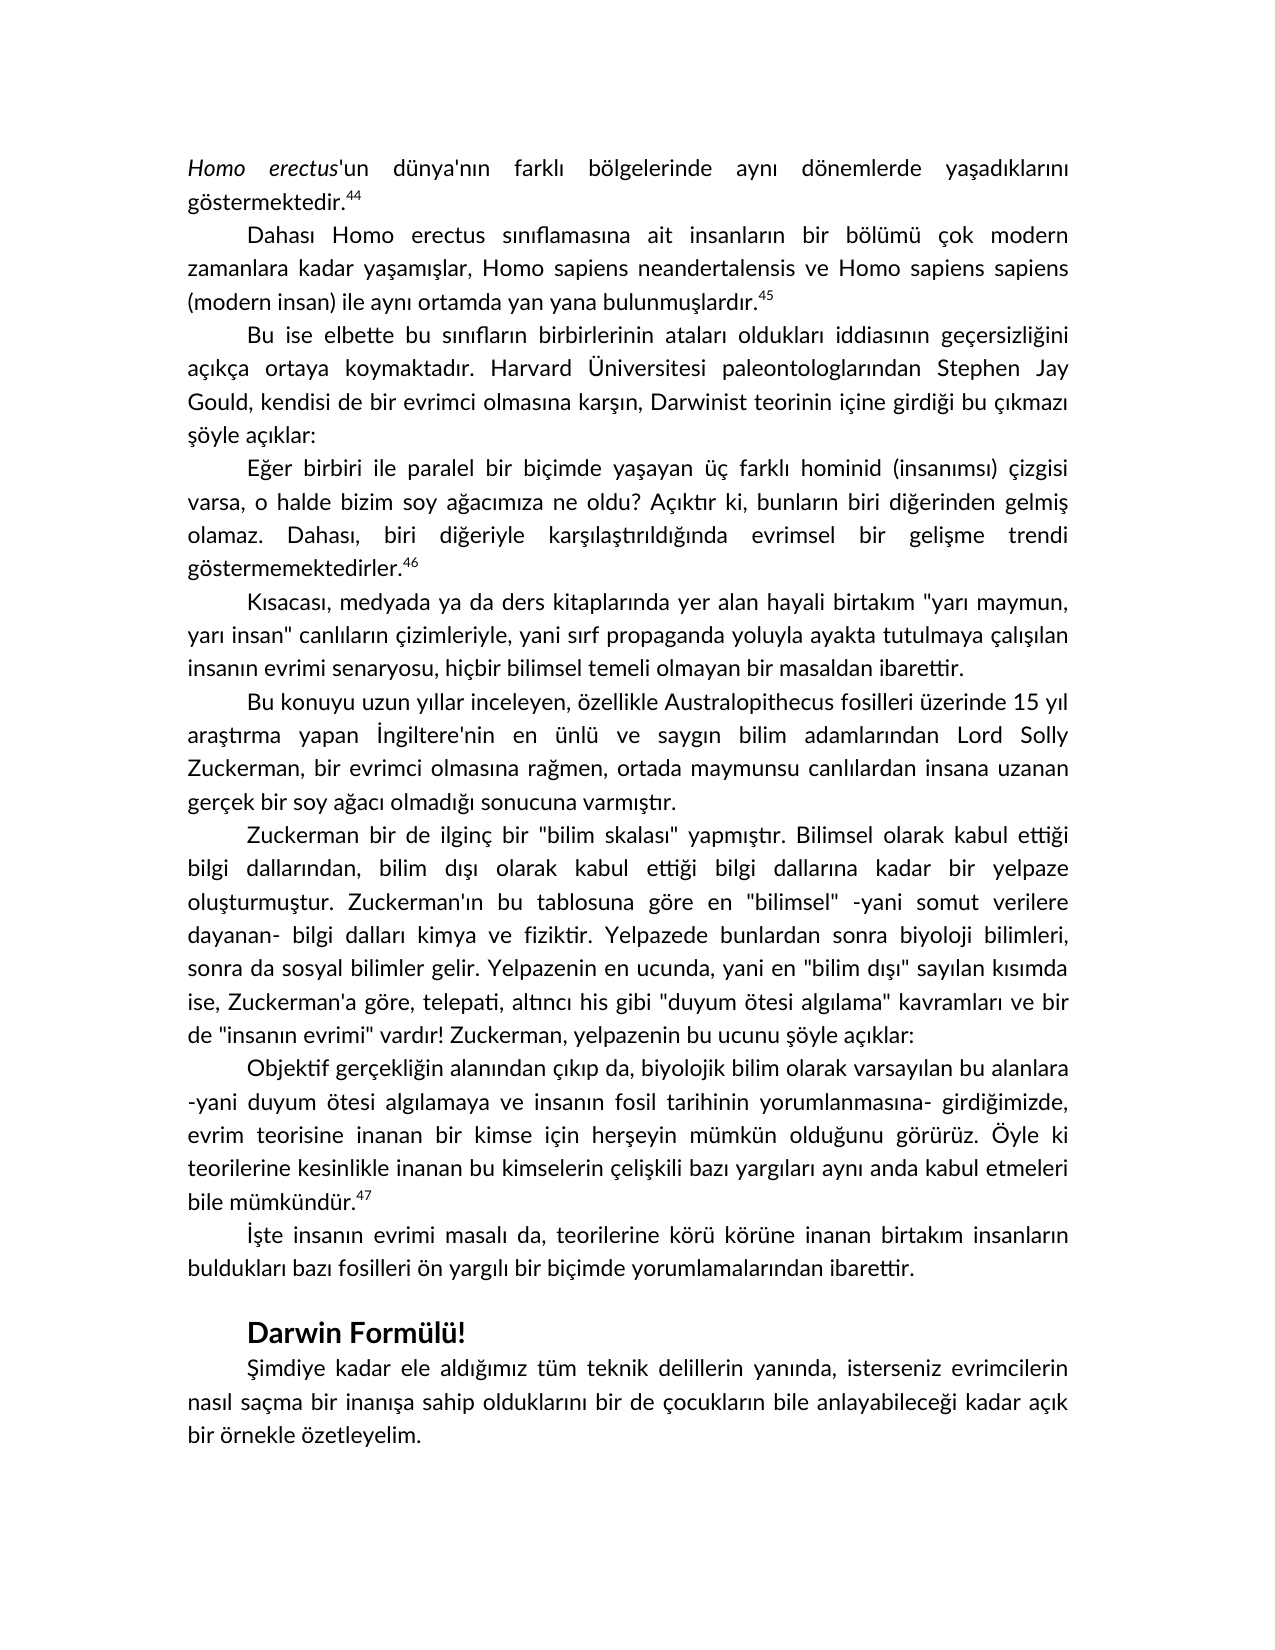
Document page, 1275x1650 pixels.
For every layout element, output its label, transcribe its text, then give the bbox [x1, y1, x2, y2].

text Kısacası, medyada ya da ders kitaplarında yer alan hayali birtakım "yarı maymun, yarı insan" canlıların çizimleriyle, yani sırf propaganda yoluyla ayakta tutulmaya çalışılan insanın evrimi senaryosu, hiçbir bilimsel temeli olmayan bir masaldan ibarettir. [187, 583, 1070, 683]
text Objektif gerçekliğin alanından çıkıp da, biyolojik bilim olarak varsayılan bu alanlara -yani duyum ötesi algılamaya ve insanın fosil tarihinin yorumlanmasına- girdiğimizde, evrim teorisine inanan bir kimse için herşeyin mümkün olduğunu görürüz. Öyle ki teorilerine kesinlikle inanan bu kimselerin çelişkili bazı yargıları aynı anda kabul etmeleri bile mümkündür.47 [187, 1050, 1070, 1217]
text Zuckerman bir de ilginç bir "bilim skalası" yapmıştır. Bilimsel olarak kabul ettiği bilgi dallarından, bilim dışı olarak kabul ettiği bilgi dallarına kadar bir yelpaze oluşturmuştur. Zuckerman'ın bu tablosuna göre en "bilimsel" -yani somut verilere dayanan- bilgi dalları kimya ve fiziktir. Yelpazede bunlardan sonra biyoloji bilimleri, sonra da sosyal bilimler gelir. Yelpazenin en ucunda, yani en "bilim dışı" sayılan kısımda ise, Zuckerman'a göre, telepati, altıncı his gibi "duyum ötesi algılama" kavramları ve bir de "insanın evrimi" vardır! Zuckerman, yelpazenin bu ucunu şöyle açıklar: [187, 817, 1070, 1050]
text Darwin Formülü! [187, 1317, 1070, 1350]
text Dahası Homo erectus sınıflamasına ait insanların bir bölümü çok modern zamanlara kadar yaşamışlar, Homo sapiens neandertalensis ve Homo sapiens sapiens (modern insan) ile aynı ortamda yan yana bulunmuşlardır.45 [187, 217, 1070, 317]
text Homo erectus'un dünya'nın farklı bölgelerinde aynı dönemlerde yaşadıklarını göstermektedir.44 [187, 150, 1070, 217]
text İşte insanın evrimi masalı da, teorilerine körü körüne inanan birtakım insanların buldukları bazı fosilleri ön yargılı bir biçimde yorumlamalarından ibarettir. [187, 1217, 1070, 1283]
text Eğer birbiri ile paralel bir biçimde yaşayan üç farklı hominid (insanımsı) çizgisi varsa, o halde bizim soy ağacımıza ne oldu? Açıktır ki, bunların biri diğerinden gelmiş olamaz. Dahası, biri diğeriyle karşılaştırıldığında evrimsel bir gelişme trendi göstermemektedirler.46 [187, 450, 1070, 583]
text Bu ise elbette bu sınıfların birbirlerinin ataları oldukları iddiasının geçersizliğini açıkça ortaya koymaktadır. Harvard Üniversitesi paleontologlarından Stephen Jay Gould, kendisi de bir evrimci olmasına karşın, Darwinist teorinin içine girdiği bu çıkmazı şöyle açıklar: [187, 317, 1070, 450]
text Şimdiye kadar ele aldığımız tüm teknik delillerin yanında, isterseniz evrimcilerin nasıl saçma bir inanışa sahip olduklarını bir de çocukların bile anlayabileceği kadar açık bir örnekle özetleyelim. [187, 1350, 1070, 1450]
text Bu konuyu uzun yıllar inceleyen, özellikle Australopithecus fosilleri üzerinde 15 yıl araştırma yapan İngiltere'nin en ünlü ve saygın bilim adamlarından Lord Solly Zuckerman, bir evrimci olmasına rağmen, ortada maymunsu canlılardan insana uzanan gerçek bir soy ağacı olmadığı sonucuna varmıştır. [187, 683, 1070, 817]
